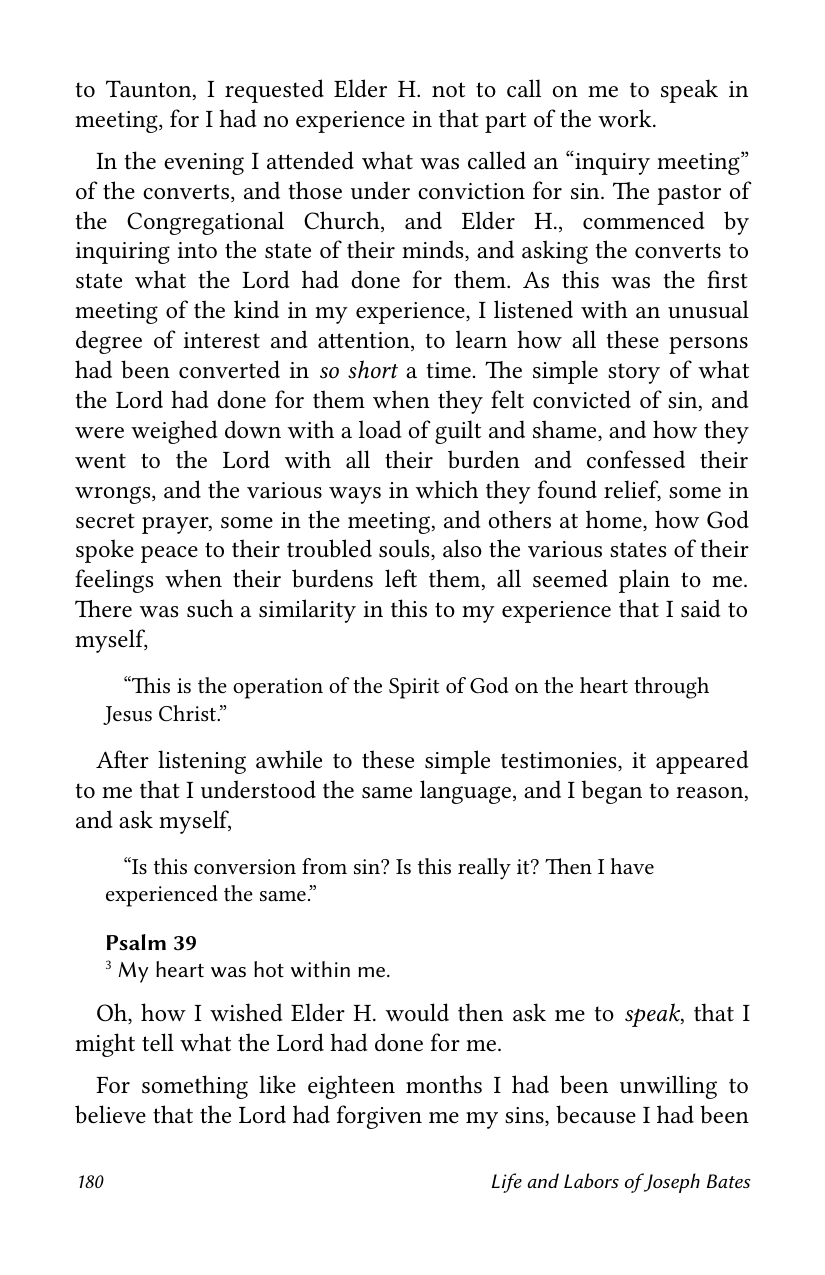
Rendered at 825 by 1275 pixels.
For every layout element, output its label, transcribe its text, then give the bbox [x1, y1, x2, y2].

text “Is this conversion from sin? Is this really it? Then I have experienced the same.” [105, 854, 720, 907]
text “This is the operation of the Spirit of God on the heart through Jesus Christ.” [105, 673, 720, 727]
text For something like eighteen months I had been unwilling to believe that the Lord had forgiven me my sins, because I had been [75, 1071, 750, 1130]
text After listening awhile to these simple testimonies, it appeared to me that I understood the same language, and I began to reason, and ask myself, [75, 746, 750, 834]
text In the evening I attended what was called an “inquiry meeting” of the converts, and those under conviction for sin. The pastor of the Congregational Church, and Elder H., commenced by inquiring into the state of their minds, and asking the converts to state what the Lord had done for them. As this was the first meeting of the kind in my experience, I listened with an unusual degree of interest and attention, to learn how all these persons had been converted in so short a time. The simple story of what the Lord had done for them when they felt convicted of sin, and were weighed down with a load of guilt and shame, and how they went to the Lord with all their burden and confessed their wrongs, and the various ways in which they found relief, some in secret prayer, some in the meeting, and others at home, how God spoke peace to their troubled souls, also the various states of their feelings when their burdens left them, all seemed plain to me. There was such a similarity in this to my experience that I said to myself, [75, 147, 750, 654]
text 3 My heart was hot within me. [105, 957, 720, 983]
text Psalm 39 [105, 929, 750, 956]
text Oh, how I wished Elder H. would then ask me to speak, that I might tell what the Lord had done for me. [75, 999, 750, 1058]
text to Taunton, I requested Elder H. not to call on me to speak in meeting, for I had no experience in that part of the work. [75, 75, 750, 133]
